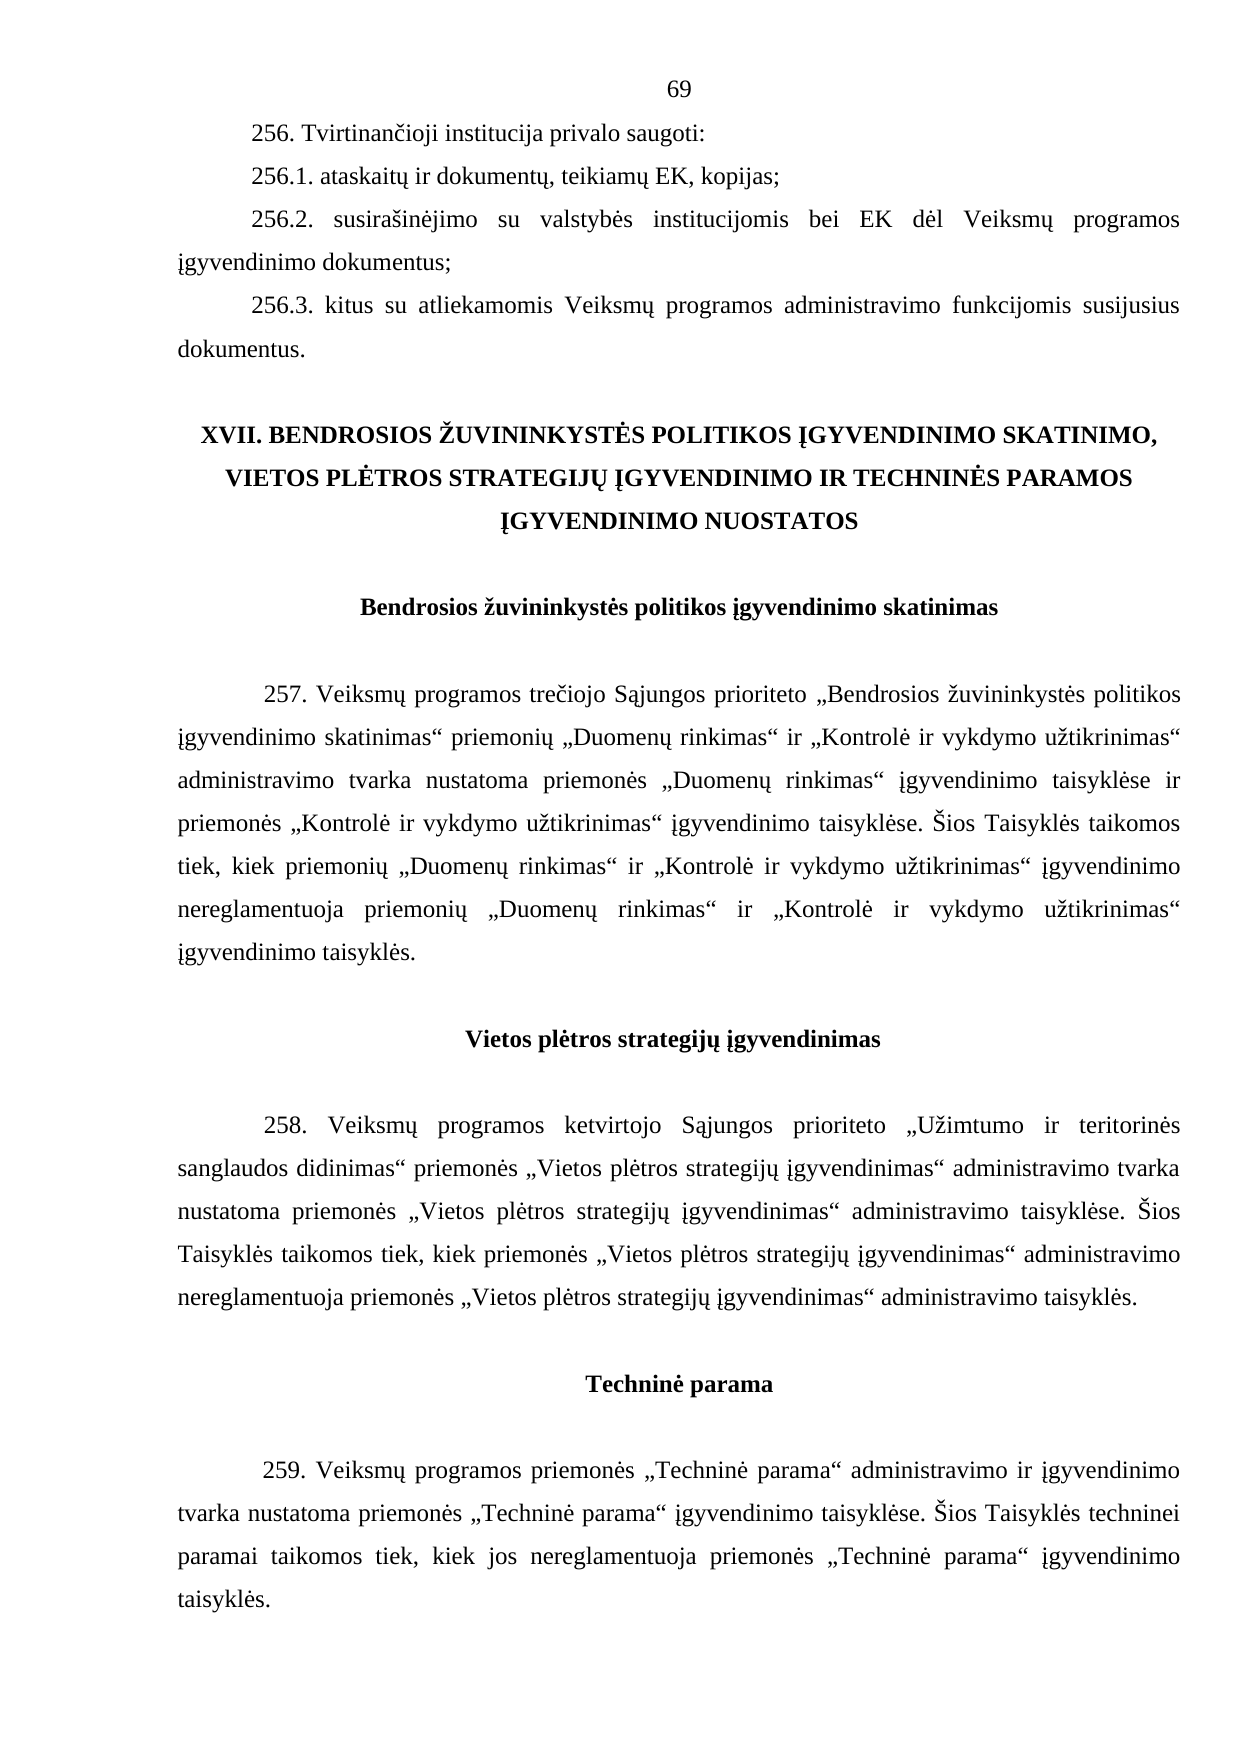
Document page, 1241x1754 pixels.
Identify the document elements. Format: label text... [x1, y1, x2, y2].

text 259. Veiksmų programos priemonės „Techninė parama“ administravimo ir įgyvendinimo tvarka nustatoma priemonės „Techninė parama“ įgyvendinimo taisyklėse. Šios Taisyklės techninei paramai taikomos tiek, kiek jos nereglamentuoja priemonės „Techninė parama“ įgyvendinimo taisyklės. [177, 1455, 1181, 1613]
text Vietos plėtros strategijų įgyvendinimas [177, 1024, 1181, 1052]
text 256.1. ataskaitų ir dokumentų, teikiamų EK, kopijas; [177, 161, 1181, 190]
text Bendrosios žuvininkystės politikos įgyvendinimo skatinimas [177, 592, 1181, 621]
text 256.2. susirašinėjimo su valstybės institucijomis bei EK dėl Veiksmų programos įgyvendinimo dokumentus; [177, 204, 1181, 276]
text 257. Veiksmų programos trečiojo Sąjungos prioriteto „Bendrosios žuvininkystės politikos įgyvendinimo skatinimas“ priemonių „Duomenų rinkimas“ ir „Kontrolė ir vykdymo užtikrinimas“ administravimo tvarka nustatoma priemonės „Duomenų rinkimas“ įgyvendinimo taisyklėse ir priemonės „Kontrolė ir vykdymo užtikrinimas“ įgyvendinimo taisyklėse. Šios Taisyklės taikomos tiek, kiek priemonių „Duomenų rinkimas“ ir „Kontrolė ir vykdymo užtikrinimas“ įgyvendinimo nereglamentuoja priemonių „Duomenų rinkimas“ ir „Kontrolė ir vykdymo užtikrinimas“ įgyvendinimo taisyklės. [177, 679, 1181, 966]
text 256. Tvirtinančioji institucija privalo saugoti: [215, 118, 1181, 147]
text 256.3. kitus su atliekamomis Veiksmų programos administravimo funkcijomis susijusius dokumentus. [177, 291, 1181, 362]
text XVII. BENDROSIOS ŽUVININKYSTĖS POLITIKOS ĮGYVENDINIMO SKATINIMO, VIETOS PLĖTROS STRATEGIJŲ ĮGYVENDINIMO IR TECHNINĖS PARAMOS ĮGYVENDINIMO NUOSTATOS [177, 420, 1181, 535]
text Techninė parama [177, 1369, 1181, 1397]
text 258. Veiksmų programos ketvirtojo Sąjungos prioriteto „Užimtumo ir teritorinės sanglaudos didinimas“ priemonės „Vietos plėtros strategijų įgyvendinimas“ administravimo tvarka nustatoma priemonės „Vietos plėtros strategijų įgyvendinimas“ administravimo taisyklėse. Šios Taisyklės taikomos tiek, kiek priemonės „Vietos plėtros strategijų įgyvendinimas“ administravimo nereglamentuoja priemonės „Vietos plėtros strategijų įgyvendinimas“ administravimo taisyklės. [177, 1110, 1181, 1311]
